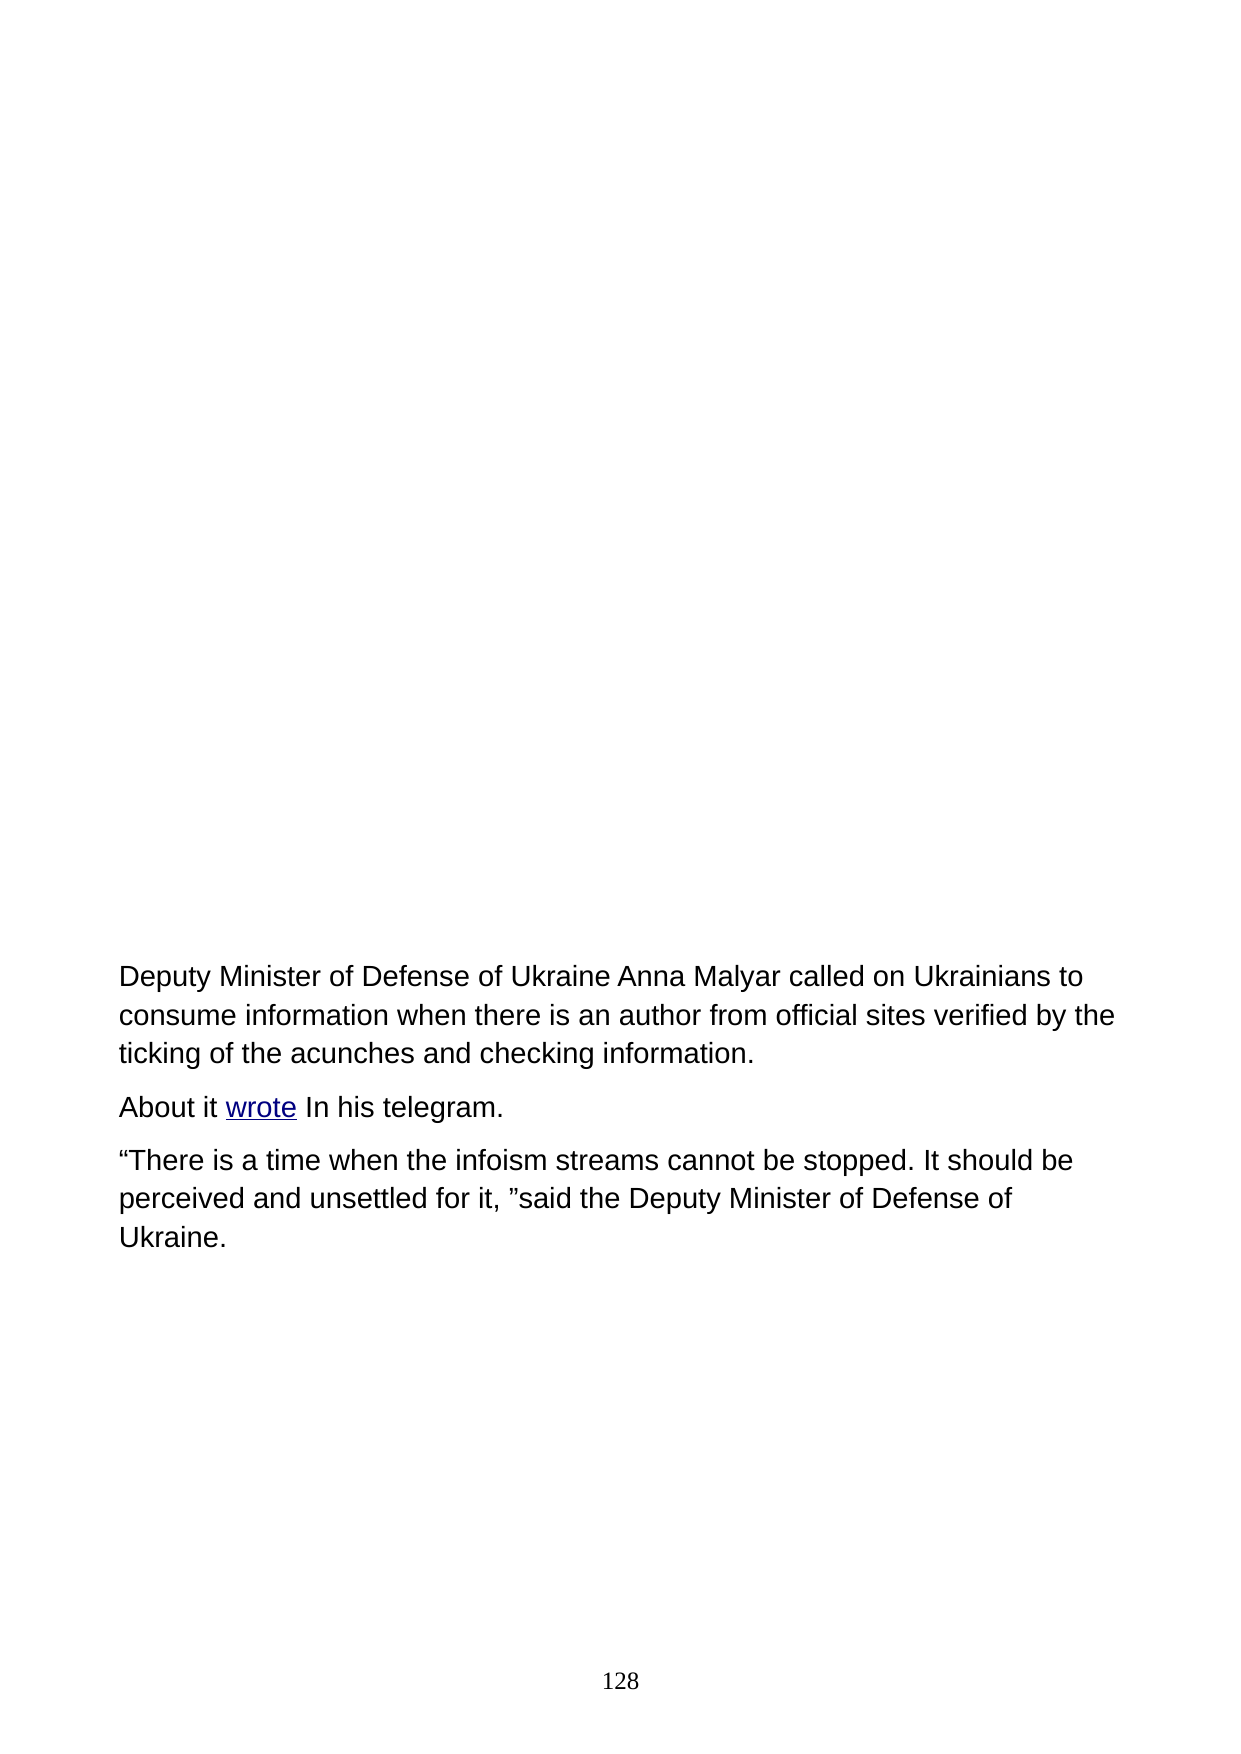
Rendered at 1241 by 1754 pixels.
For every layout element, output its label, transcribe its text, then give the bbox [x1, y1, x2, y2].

text Deputy Minister of Defense of Ukraine Anna Malyar called on Ukrainians to consume information when there is an author from official sites verified by the ticking of the acunches and checking information. [118, 118, 1122, 1070]
text About it wrote In his telegram. [118, 1090, 1122, 1123]
text “There is a time when the infoism streams cannot be stopped. It should be perceived and unsettled for it, ”said the Deputy Minister of Defense of Ukraine. [118, 1143, 1122, 1253]
